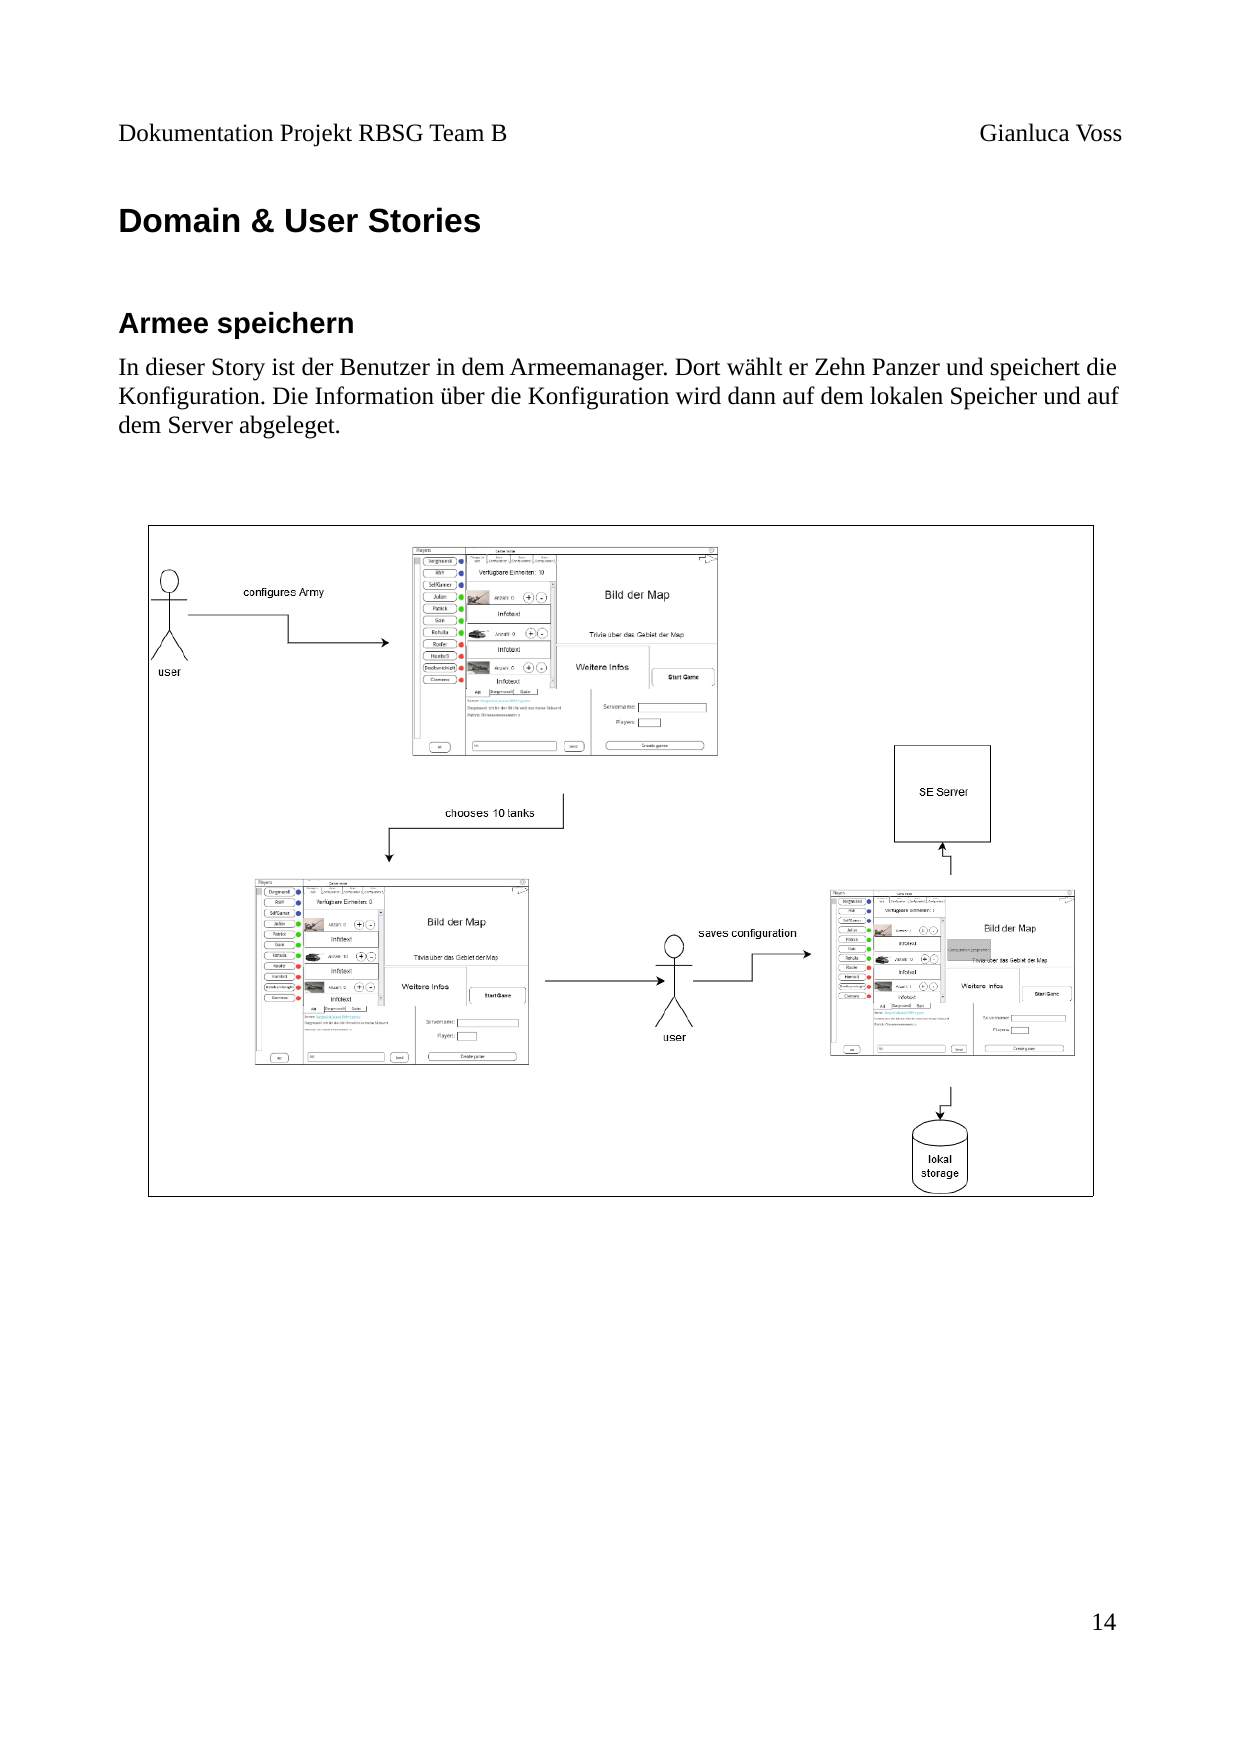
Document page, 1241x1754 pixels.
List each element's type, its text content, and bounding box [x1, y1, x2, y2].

text In dieser Story ist der Benutzer in dem Armeemanager. Dort wählt er Zehn Panzer und speichert die Konfiguration. Die Information über die Konfiguration wird dann auf dem lokalen Speicher und auf dem Server abgeleget. [118, 352, 1122, 438]
subtitle Domain & User Stories [118, 201, 1122, 240]
subtitle Armee speichern [118, 306, 1122, 340]
picture [150, 527, 1090, 1194]
